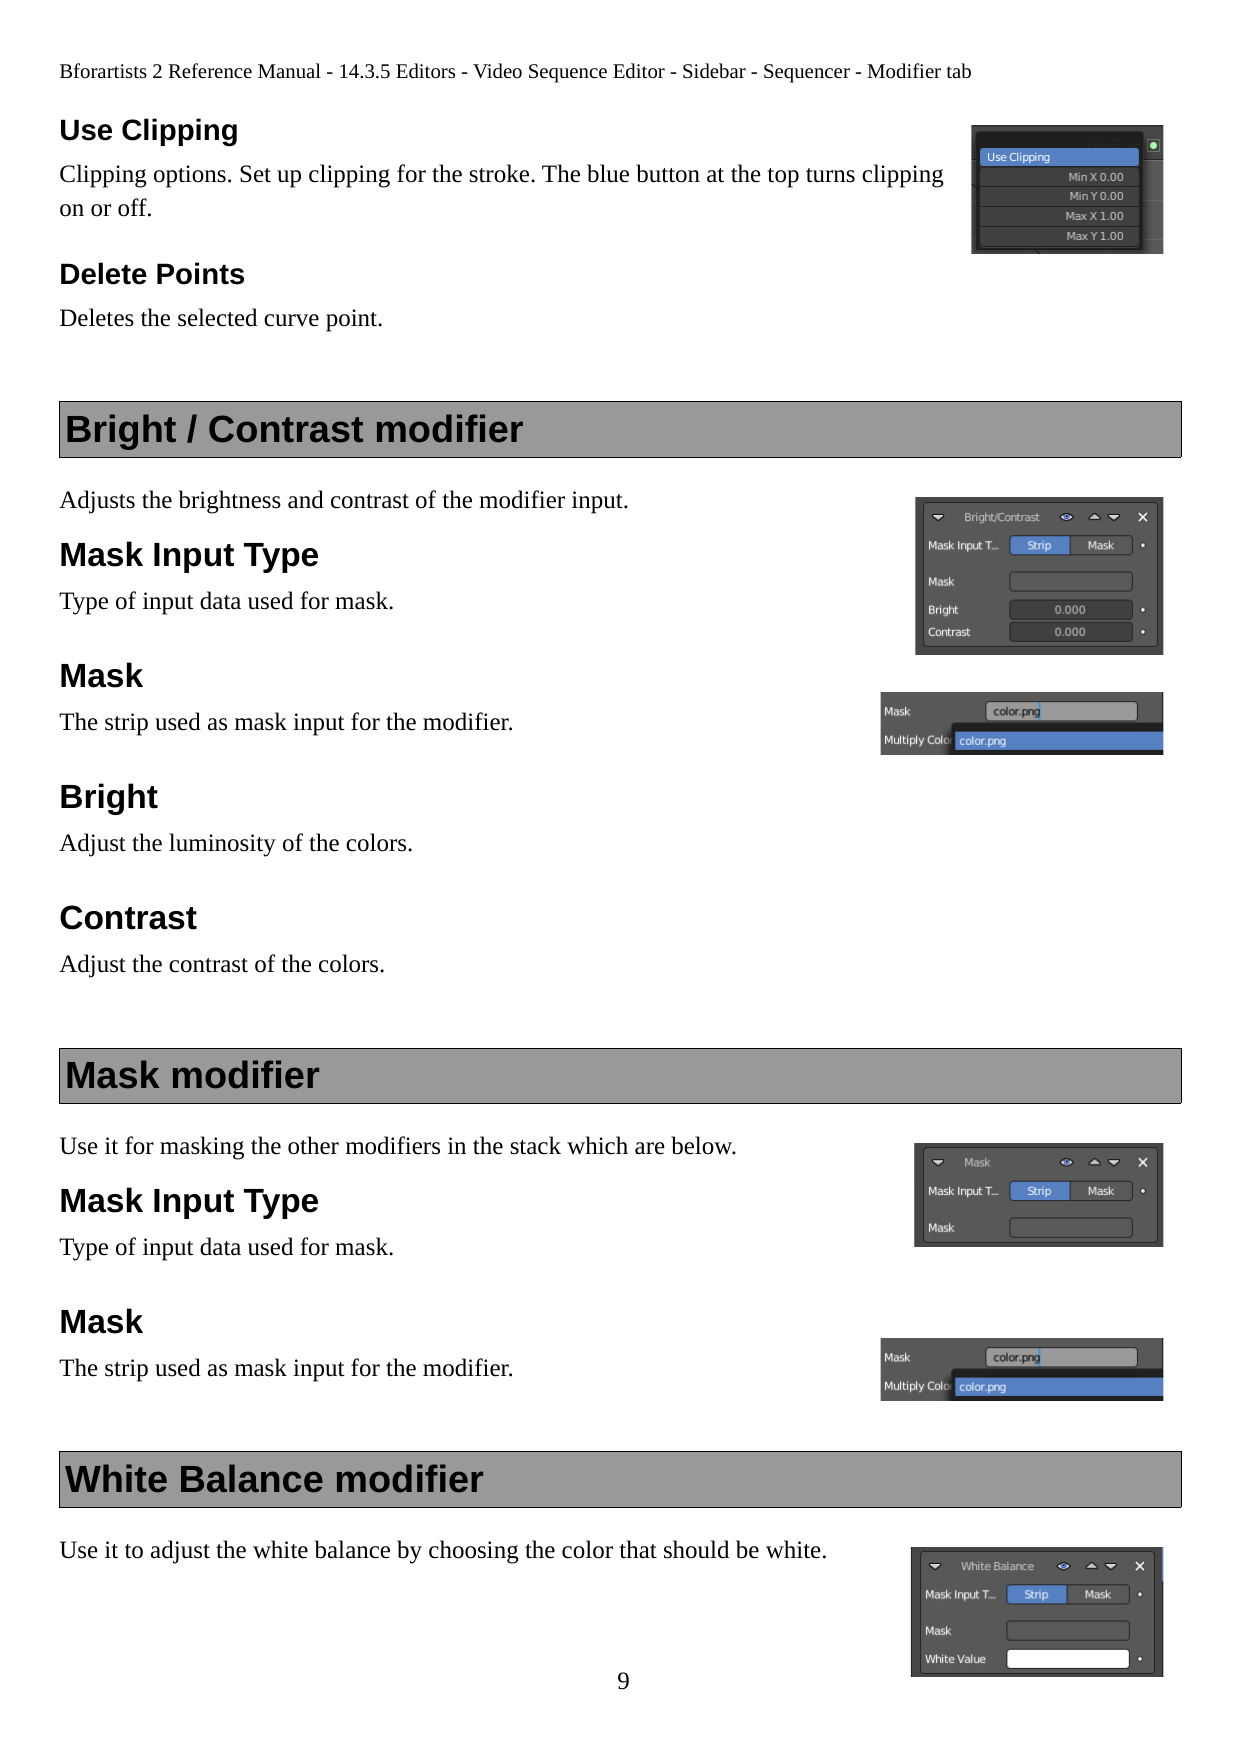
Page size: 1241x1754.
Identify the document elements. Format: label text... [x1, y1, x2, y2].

text The strip used as mask input for the modifier. [59, 707, 880, 736]
text Type of input data used for mask. [59, 586, 915, 615]
subtitle Mask Input Type [59, 1181, 914, 1220]
subtitle [1164, 1181, 1181, 1220]
subtitle [1164, 535, 1181, 574]
subtitle Contrast [59, 898, 1181, 937]
picture [915, 497, 1164, 655]
text Type of input data used for mask. [59, 1232, 1181, 1261]
table_header Bright / Contrast modifier [60, 402, 1181, 457]
picture [880, 1338, 1164, 1401]
text The strip used as mask input for the modifier. [59, 1353, 880, 1382]
text Use it to adjust the white balance by choosing the color that should be white. [59, 1535, 1181, 1564]
text Adjust the contrast of the colors. [59, 949, 1181, 978]
table_header White Balance modifier [60, 1452, 1181, 1507]
picture [910, 1547, 1164, 1677]
subtitle Mask [59, 1302, 1181, 1341]
text Deletes the selected curve point. [59, 303, 1181, 332]
picture [914, 1143, 1164, 1247]
subtitle Bright [59, 777, 1181, 816]
subtitle Delete Points [59, 257, 1181, 291]
picture [880, 692, 1164, 755]
text Adjust the luminosity of the colors. [59, 828, 1181, 857]
text Use it for masking the other modifiers in the stack which are below. [59, 1131, 1181, 1160]
table_header Mask modifier [60, 1049, 1181, 1103]
text Clipping options. Set up clipping for the stroke. The blue button at the top turns clipping on or off. [59, 159, 971, 222]
text Adjusts the brightness and contrast of the modifier input. [59, 485, 1181, 514]
subtitle Use Clipping [59, 113, 1181, 146]
picture [971, 125, 1164, 254]
subtitle Mask [59, 656, 1181, 695]
subtitle Mask Input Type [59, 535, 915, 574]
